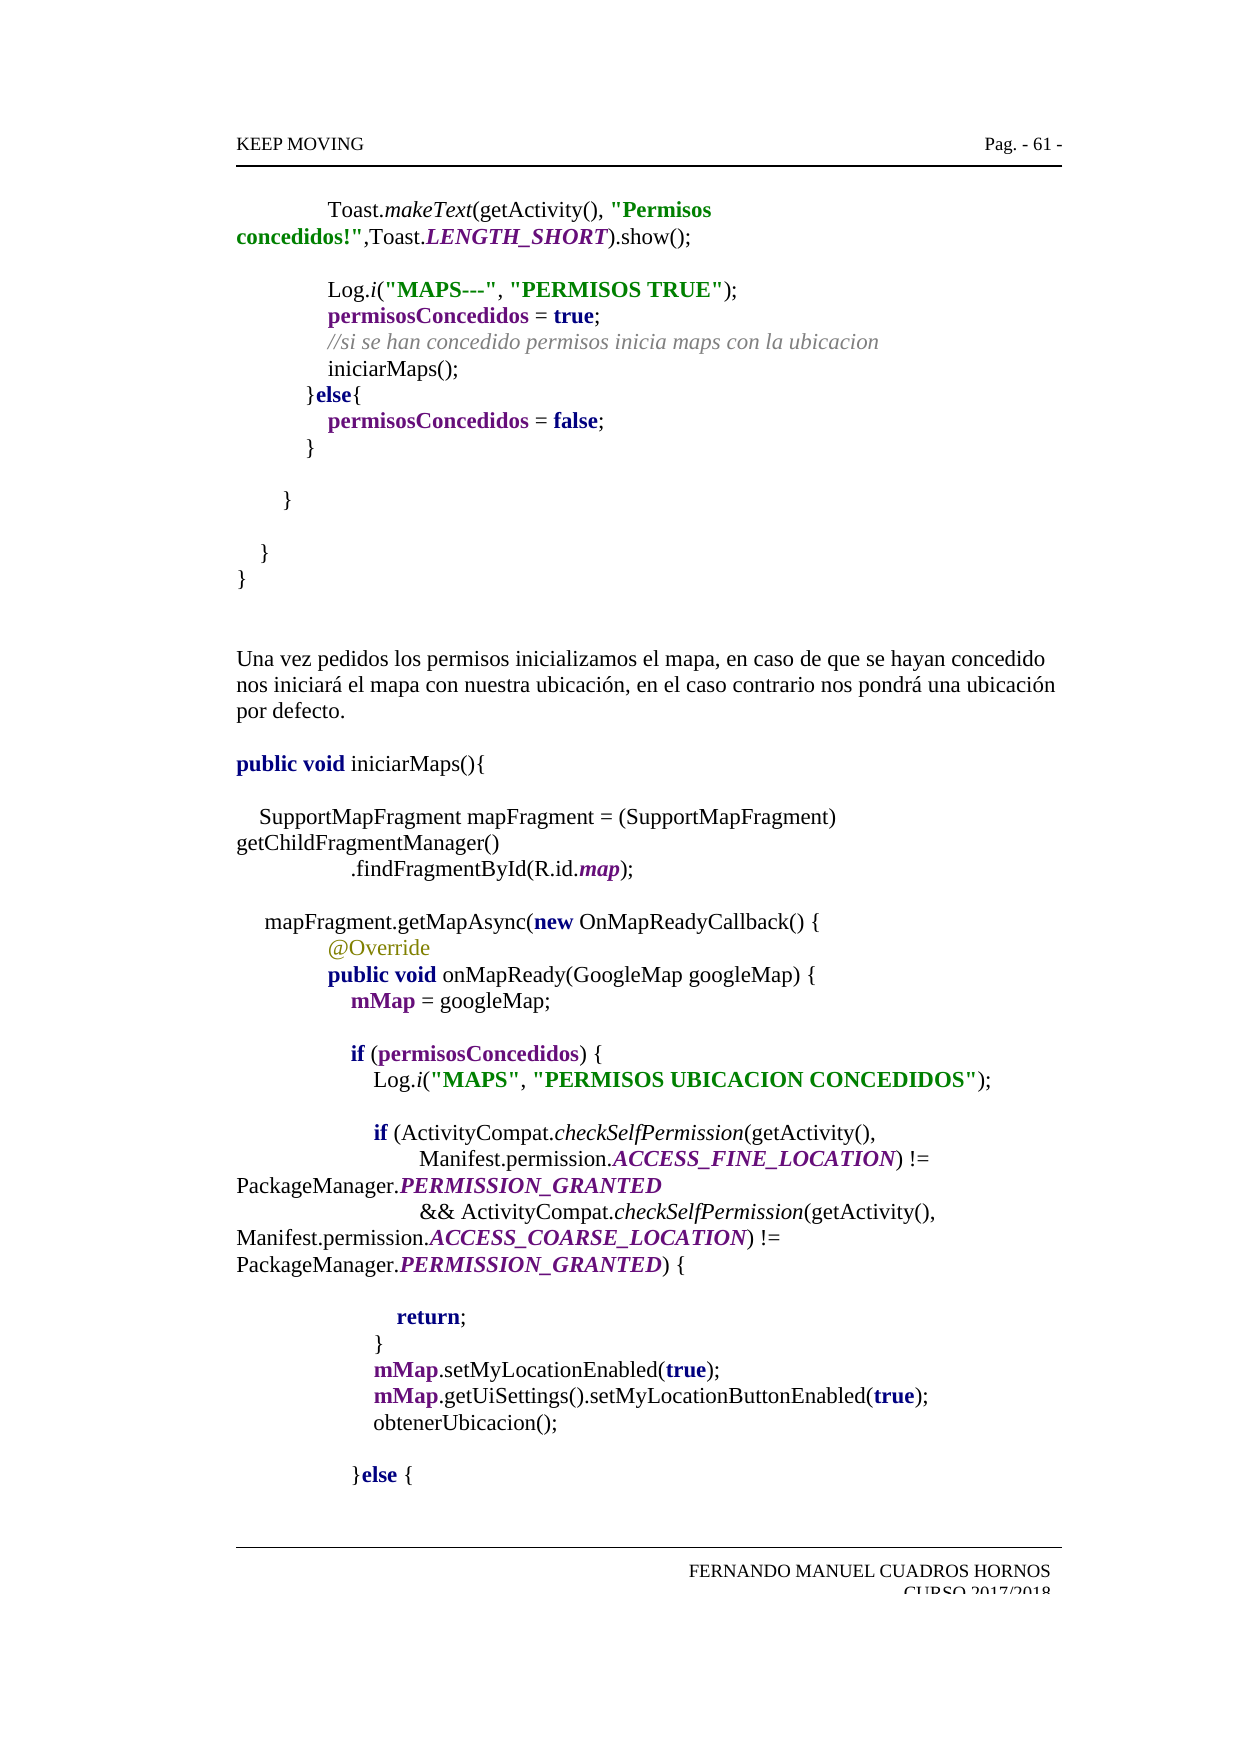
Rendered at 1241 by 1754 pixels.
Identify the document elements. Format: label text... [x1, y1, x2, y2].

text Toast.makeText(getActivity(), "Permisos concedidos!",Toast.LENGTH_SHORT).show(); Log.i("MAPS---", "PERMISOS TRUE"); permisosConcedidos = true; //si se han concedido permisos inicia maps con la ubicacion iniciarMaps(); }else{ permisosConcedidos = false; } } } } [236, 197, 1062, 592]
text public void iniciarMaps(){ SupportMapFragment mapFragment = (SupportMapFragment) getChildFragmentManager() .findFragmentById(R.id.map); mapFragment.getMapAsync(new OnMapReadyCallback() { @Override public void onMapReady(GoogleMap googleMap) { mMap = googleMap; if (permisosConcedidos) { Log.i("MAPS", "PERMISOS UBICACION CONCEDIDOS"); if (ActivityCompat.checkSelfPermission(getActivity(), Manifest.permission.ACCESS_FINE_LOCATION) != PackageManager.PERMISSION_GRANTED && ActivityCompat.checkSelfPermission(getActivity(), Manifest.permission.ACCESS_COARSE_LOCATION) != PackageManager.PERMISSION_GRANTED) { return; } mMap.setMyLocationEnabled(true); mMap.getUiSettings().setMyLocationButtonEnabled(true); obtenerUbicacion(); }else { [236, 750, 1062, 1517]
text Una vez pedidos los permisos inicializamos el mapa, en caso de que se hayan concedido nos iniciará el mapa con nuestra ubicación, en el caso contrario nos pondrá una ubicación por defecto. [236, 644, 1062, 724]
